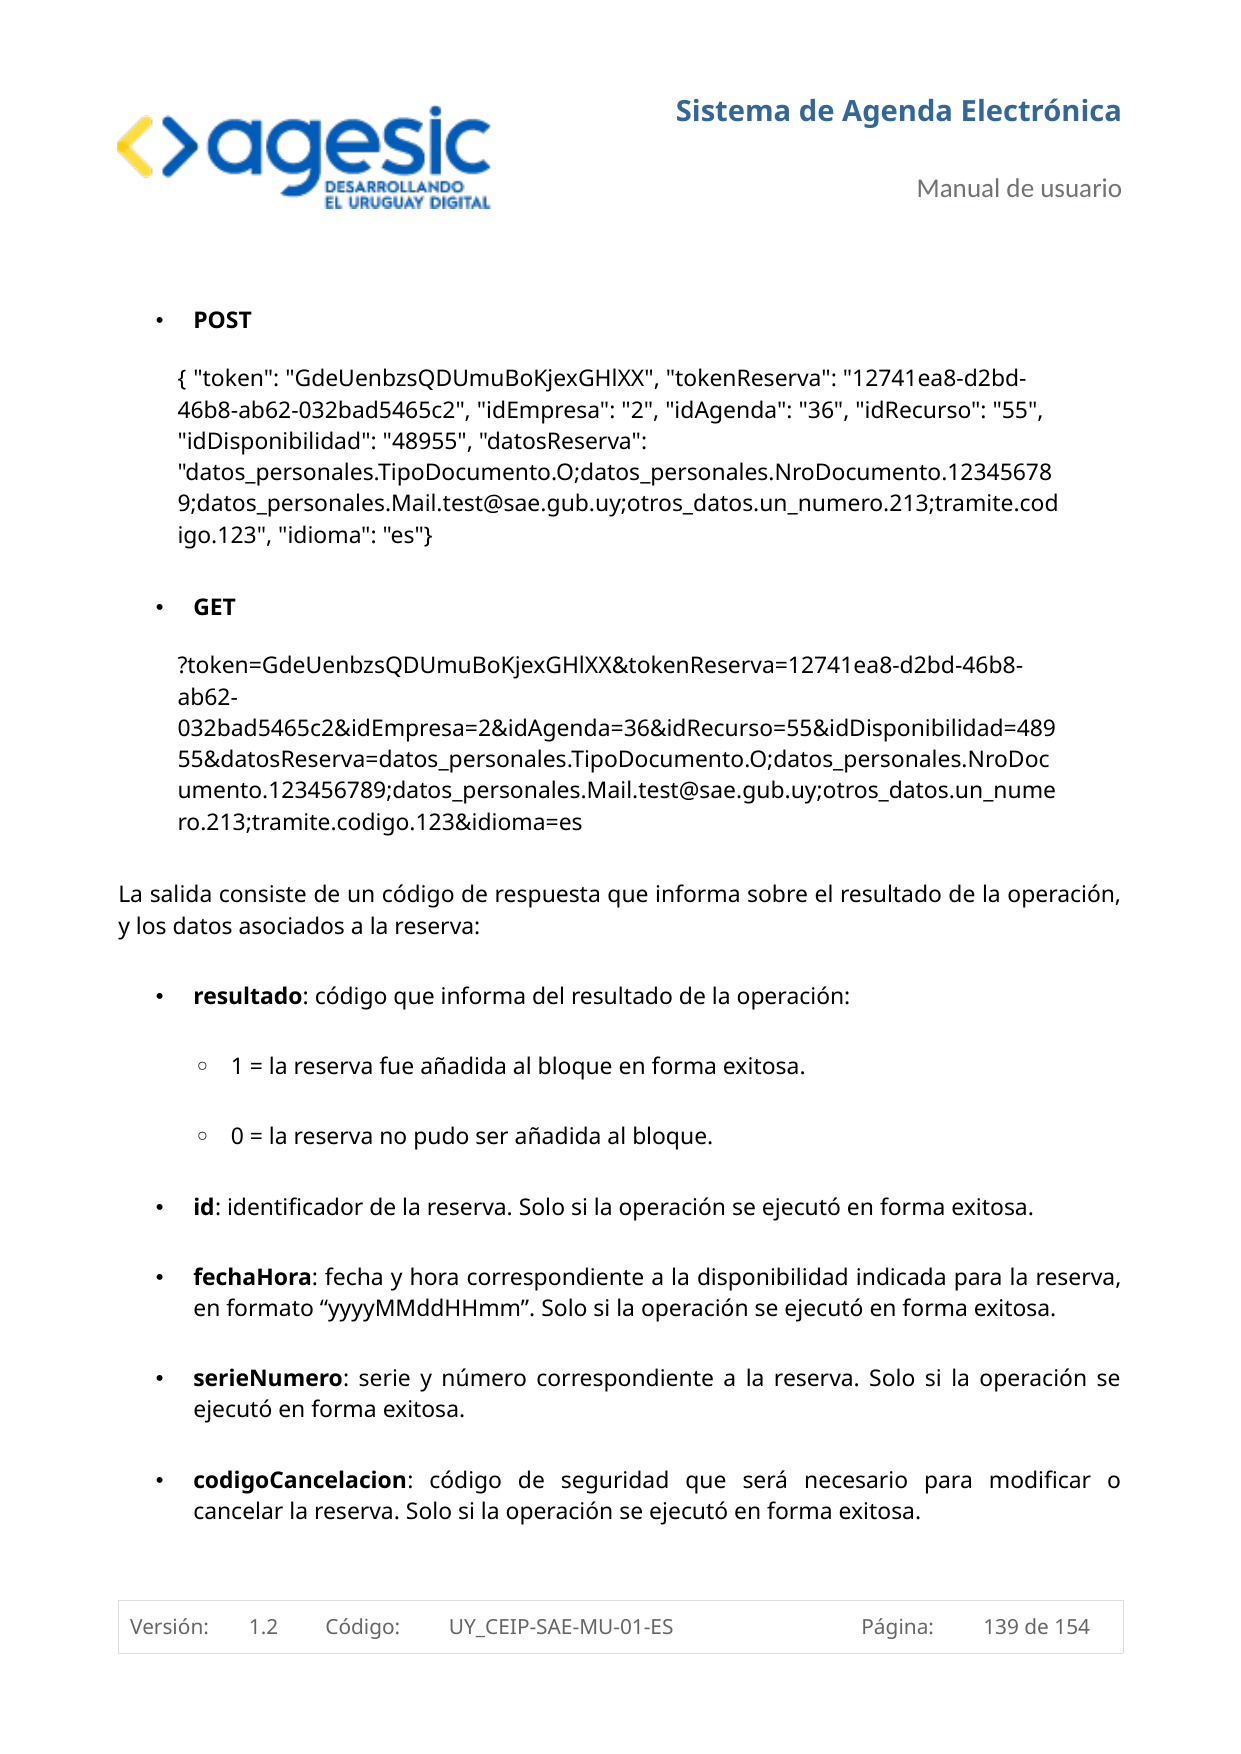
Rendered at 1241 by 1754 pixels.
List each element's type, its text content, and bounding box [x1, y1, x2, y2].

text ?token=GdeUenbzsQDUmuBoKjexGHlXX&tokenReserva=12741ea8-d2bd-46b8-ab62-032bad5465c2&idEmpresa=2&idAgenda=36&idRecurso=55&idDisponibilidad=48955&datosReserva=datos_personales.TipoDocumento.O;datos_personales.NroDocumento.123456789;datos_personales.Mail.test@sae.gub.uy;otros_datos.un_numero.213;tramite.codigo.123&idioma=es [177, 649, 1063, 837]
list 0 = la reserva no pudo ser añadida al bloque. [193, 1120, 1122, 1152]
list codigoCancelacion: código de seguridad que será necesario para modificar o cancelar la reserva. Solo si la operación se ejecutó en forma exitosa. [156, 1464, 1122, 1526]
list serieNumero: serie y número correspondiente a la reserva. Solo si la operación se ejecutó en forma exitosa. [156, 1362, 1122, 1425]
text La salida consiste de un código de respuesta que informa sobre el resultado de la operación, y los datos asociados a la reserva: [118, 878, 1122, 941]
list resultado: código que informa del resultado de la operación: [156, 980, 1122, 1011]
list POST [156, 304, 1122, 335]
list fechaHora: fecha y hora correspondiente a la disponibilidad indicada para la reserva, en formato “yyyyMMddHHmm”. Solo si la operación se ejecutó en forma exitosa. [156, 1261, 1122, 1323]
picture [116, 105, 492, 209]
list id: identificador de la reserva. Solo si la operación se ejecutó en forma exitosa. [156, 1191, 1122, 1222]
list GET [156, 591, 1122, 622]
list 1 = la reserva fue añadida al bloque en forma exitosa. [193, 1050, 1122, 1081]
text { "token": "GdeUenbzsQDUmuBoKjexGHlXX", "tokenReserva": "12741ea8-d2bd-46b8-ab62-032bad5465c2", "idEmpresa": "2", "idAgenda": "36", "idRecurso": "55", "idDisponibilidad": "48955", "datosReserva": "datos_personales.TipoDocumento.O;datos_personales.NroDocumento.123456789;datos_personales.Mail.test@sae.gub.uy;otros_datos.un_numero.213;tramite.codigo.123", "idioma": "es"} [177, 362, 1063, 550]
